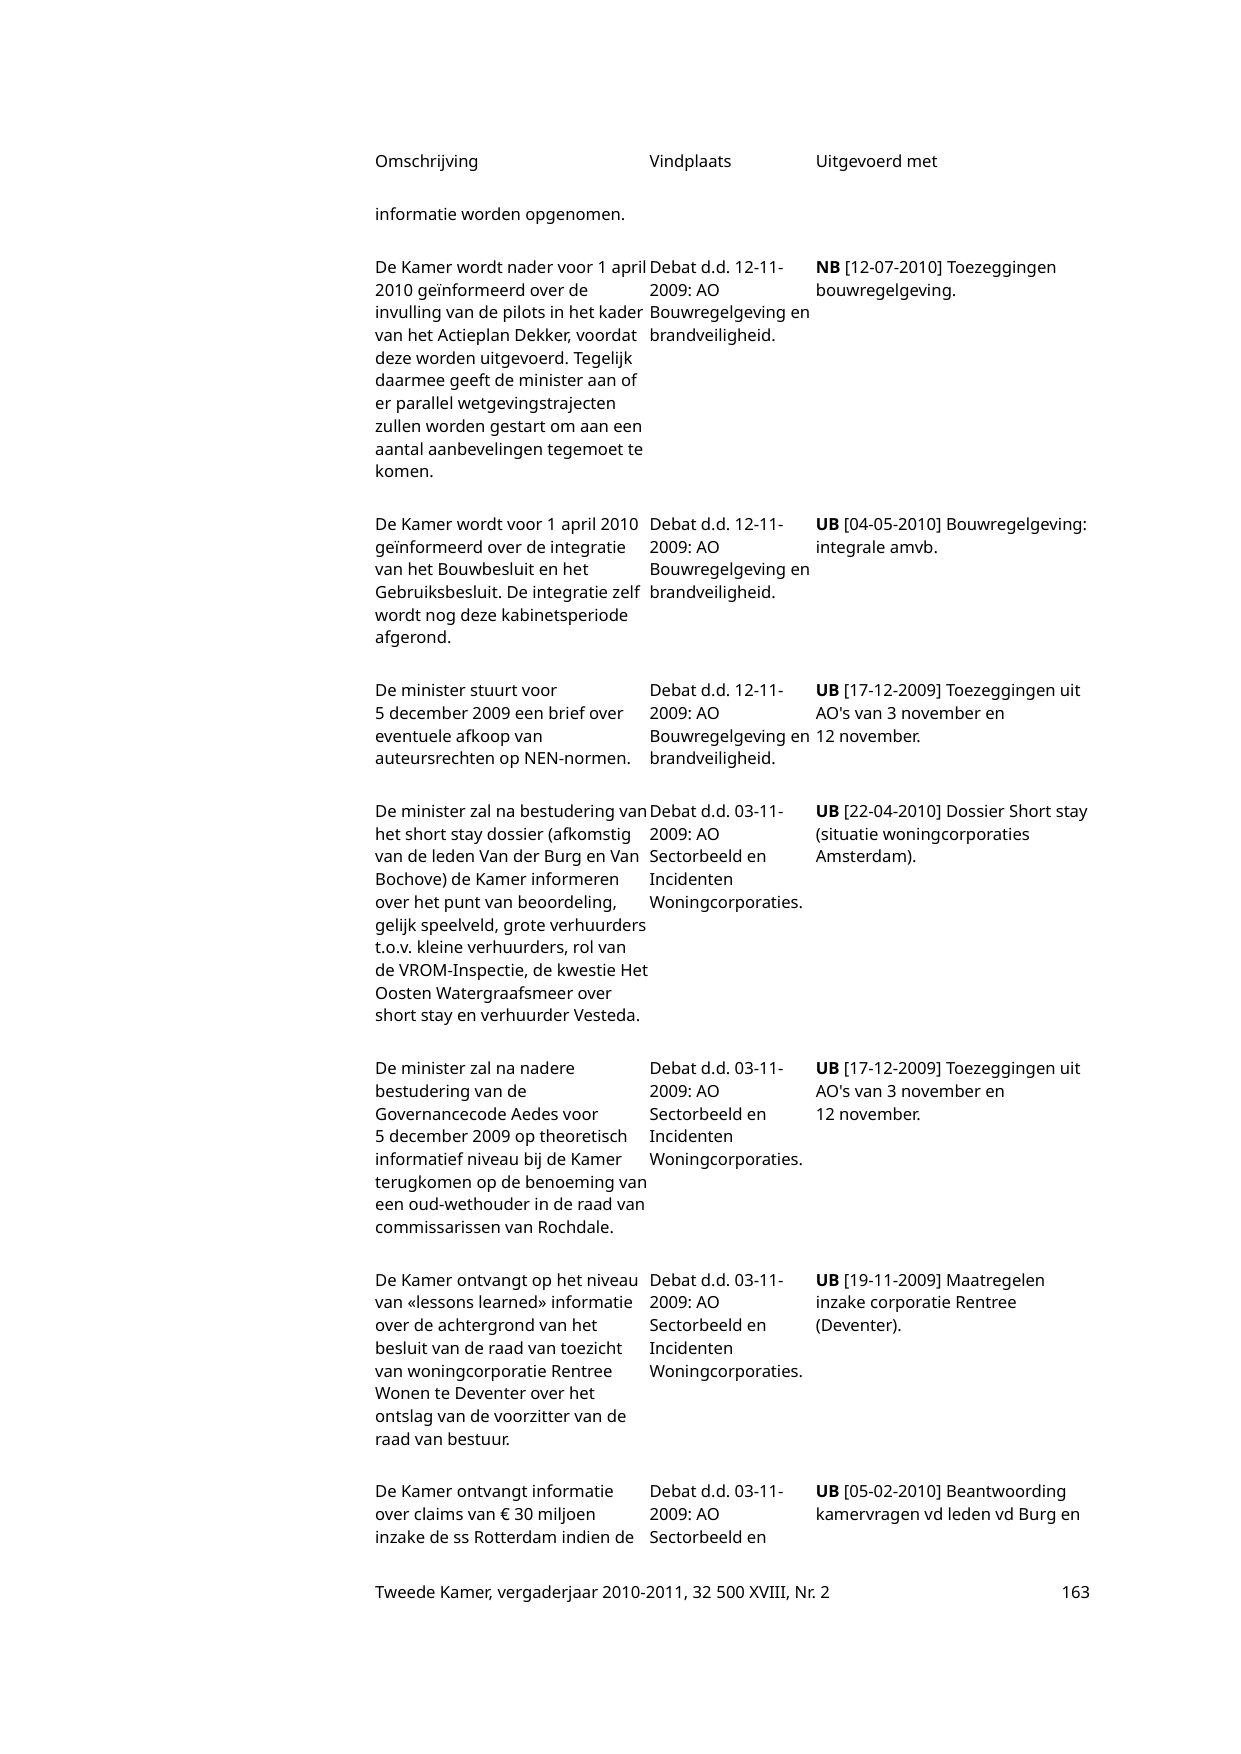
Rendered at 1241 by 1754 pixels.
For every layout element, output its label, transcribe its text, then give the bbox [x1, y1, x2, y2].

table_cell NB [12-07-2010] Toezeggingen bouwregelgeving. [816, 255, 1090, 512]
table_cell UB [17-12-2009] Toezeggingen uit AO's van 3 november en 12 november. [816, 1057, 1090, 1268]
table_cell UB [17-12-2009] Toezeggingen uit AO's van 3 november en 12 november. [816, 679, 1090, 799]
table_cell Debat d.d. 12-11-2009: AO Bouwregelgeving en brandveiligheid. [649, 255, 816, 512]
table_cell Debat d.d. 03-11-2009: AO Sectorbeeld en Incidenten Woningcorporaties. [649, 800, 816, 1057]
table_cell Debat d.d. 03-11-2009: AO Sectorbeeld en Incidenten Woningcorporaties. [649, 1268, 816, 1480]
table_cell UB [22-04-2010] Dossier Short stay (situatie woningcorporaties Amsterdam). [816, 800, 1090, 1057]
table_cell De Kamer ontvangt op het niveau van «lessons learned» informatie over de achtergrond van het besluit van de raad van toezicht van woningcorporatie Rentree Wonen te Deventer over het ontslag van de voorzitter van de raad van bestuur. [375, 1268, 649, 1480]
table_cell UB [04-05-2010] Bouwregelgeving: integrale amvb. [816, 513, 1090, 679]
table_header Vindplaats [649, 150, 816, 203]
table_cell Debat d.d. 12-11-2009: AO Bouwregelgeving en brandveiligheid. [649, 513, 816, 679]
table_cell De minister zal na nadere bestudering van de Governancecode Aedes voor 5 december 2009 op theoretisch informatief niveau bij de Kamer terugkomen op de benoeming van een oud-wethouder in de raad van commissarissen van Rochdale. [375, 1057, 649, 1268]
table_cell UB [19-11-2009] Maatregelen inzake corporatie Rentree (Deventer). [816, 1268, 1090, 1480]
table_cell De Kamer wordt nader voor 1 april 2010 geïnformeerd over de invulling van de pilots in het kader van het Actieplan Dekker, voordat deze worden uitgevoerd. Tegelijk daarmee geeft de minister aan of er parallel wetgevingstrajecten zullen worden gestart om aan een aantal aanbevelingen tegemoet te komen. [375, 255, 649, 512]
table_cell De minister zal na bestudering van het short stay dossier (afkomstig van de leden Van der Burg en Van Bochove) de Kamer informeren over het punt van beoordeling, gelijk speelveld, grote verhuurders t.o.v. kleine verhuurders, rol van de VROM-Inspectie, de kwestie Het Oosten Watergraafsmeer over short stay en verhuurder Vesteda. [375, 800, 649, 1057]
table_header Omschrijving [375, 150, 649, 203]
table_cell De minister stuurt voor 5 december 2009 een brief over eventuele afkoop van auteursrechten op NEN-normen. [375, 679, 649, 799]
table_cell informatie worden opgenomen. [375, 203, 649, 255]
table_cell [649, 203, 816, 255]
table_cell Debat d.d. 03-11-2009: AO Sectorbeeld en Incidenten Woningcorporaties. [649, 1057, 816, 1268]
table_cell Debat d.d. 03-11-2009: AO Sectorbeeld en [649, 1480, 816, 1548]
table_cell [816, 203, 1090, 255]
table_header Uitgevoerd met [816, 150, 1090, 203]
table_cell De Kamer ontvangt informatie over claims van € 30 miljoen inzake de ss Rotterdam indien de [375, 1480, 649, 1548]
table_cell De Kamer wordt voor 1 april 2010 geïnformeerd over de integratie van het Bouwbesluit en het Gebruiksbesluit. De integratie zelf wordt nog deze kabinetsperiode afgerond. [375, 513, 649, 679]
table_cell Debat d.d. 12-11-2009: AO Bouwregelgeving en brandveiligheid. [649, 679, 816, 799]
table_cell UB [05-02-2010] Beantwoording kamervragen vd leden vd Burg en [816, 1480, 1090, 1548]
